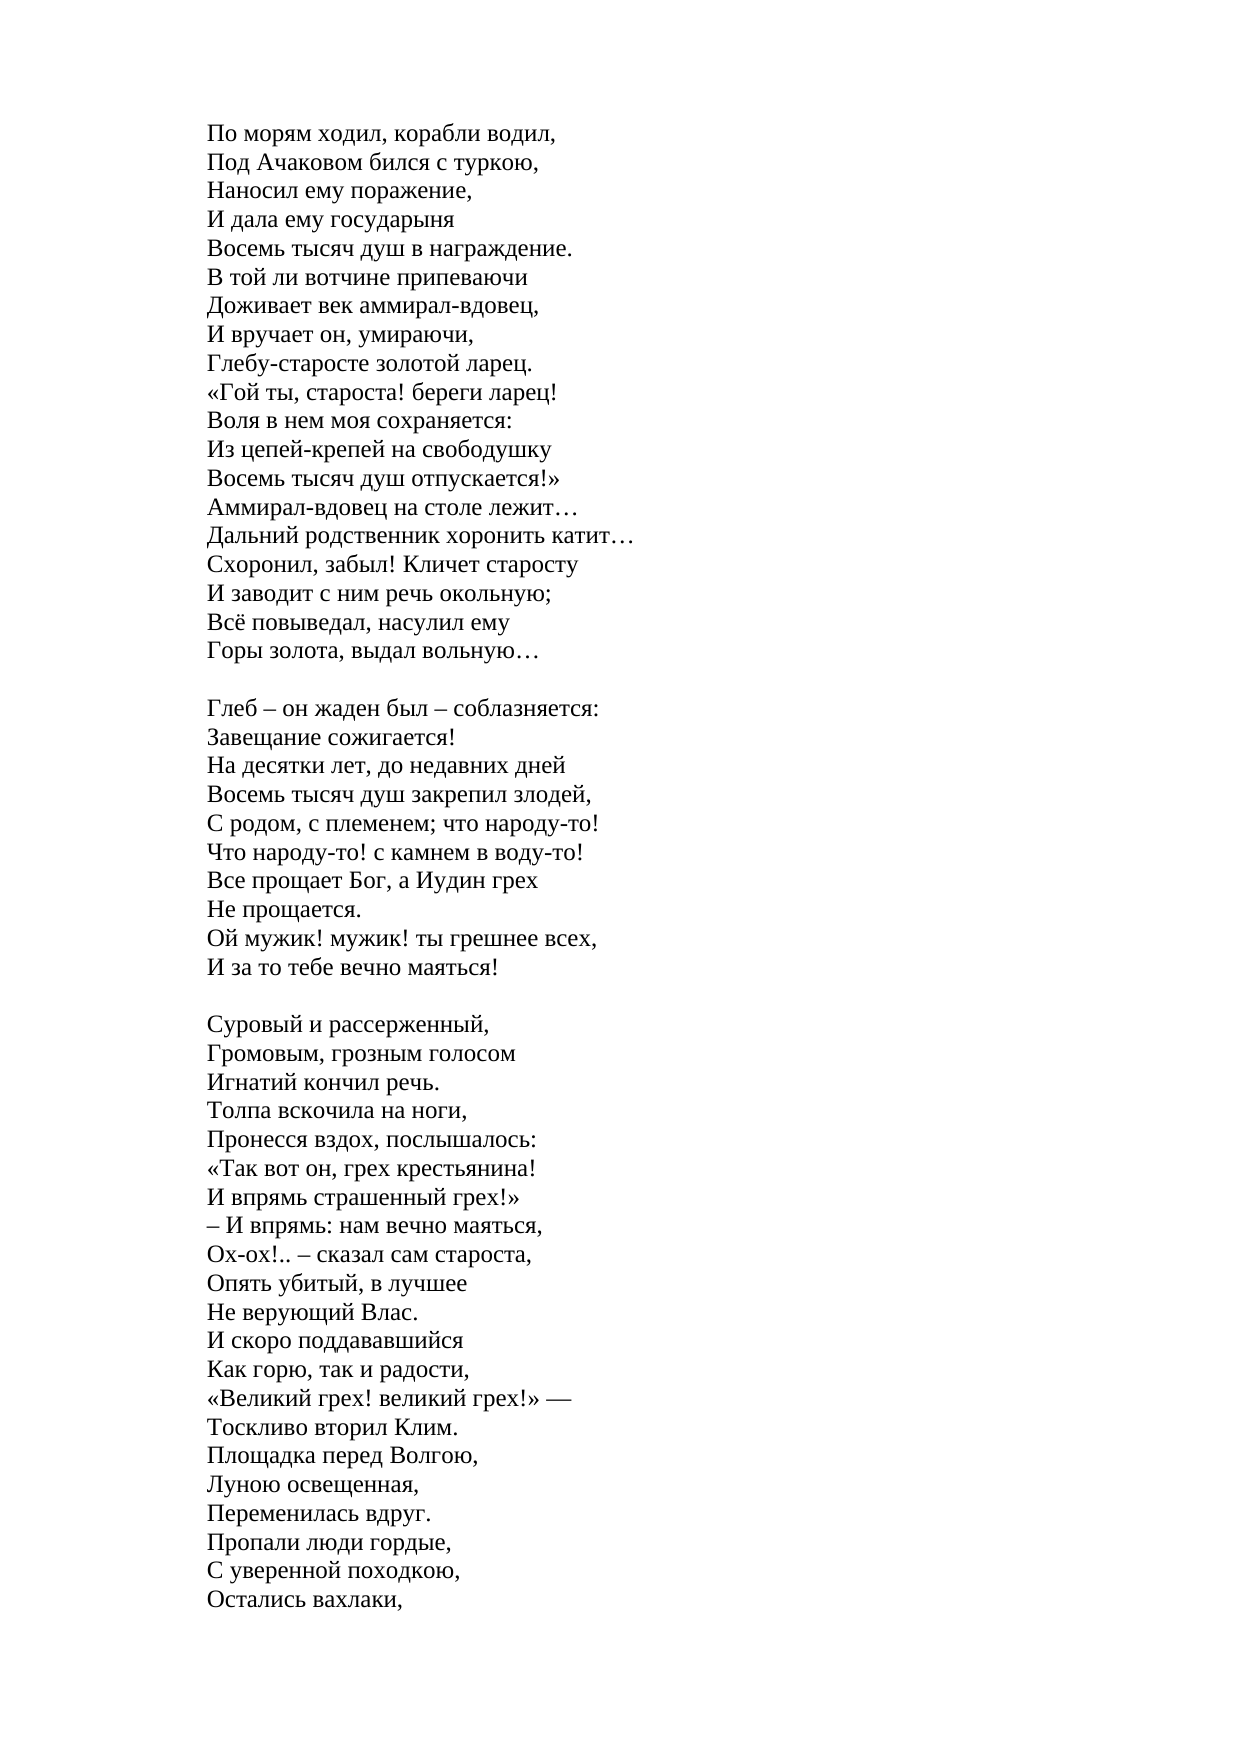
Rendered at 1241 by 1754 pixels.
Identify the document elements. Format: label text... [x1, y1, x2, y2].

text Тоскливо вторил Клим. [148, 1412, 1152, 1441]
text Глеб – он жаден был – соблазняется: [148, 693, 1152, 722]
text Громовым, грозным голосом [148, 1038, 1152, 1067]
text Опять убитый, в лучшее [148, 1268, 1152, 1297]
text Завещание сожигается! [148, 722, 1152, 751]
text Пропали люди гордые, [148, 1527, 1152, 1556]
text Восемь тысяч душ закрепил злодей, [148, 779, 1152, 808]
text И за то тебе вечно маяться! [148, 952, 1152, 981]
text Доживает век аммирал-вдовец, [148, 291, 1152, 319]
text И впрямь страшенный грех!» [148, 1182, 1152, 1211]
text По морям ходил, корабли водил, [148, 118, 1152, 147]
text На десятки лет, до недавних дней [148, 751, 1152, 779]
text Под Ачаковом бился с туркою, [148, 147, 1152, 176]
text Наносил ему поражение, [148, 176, 1152, 204]
text Из цепей-крепей на свободушку [148, 434, 1152, 463]
text «Гой ты, староста! береги ларец! [148, 377, 1152, 406]
text Глебу-старосте золотой ларец. [148, 348, 1152, 377]
text Суровый и рассерженный, [148, 1009, 1152, 1038]
text Восемь тысяч душ отпускается!» [148, 463, 1152, 492]
text Ох-ох!.. – сказал сам староста, [148, 1239, 1152, 1268]
text Игнатий кончил речь. [148, 1067, 1152, 1096]
text И дала ему государыня [148, 204, 1152, 233]
text Площадка перед Волгою, [148, 1441, 1152, 1469]
text Схоронил, забыл! Кличет старосту [148, 549, 1152, 578]
text Воля в нем моя сохраняется: [148, 406, 1152, 434]
text И вручает он, умираючи, [148, 319, 1152, 348]
text Не верующий Влас. [148, 1297, 1152, 1326]
text И заводит с ним речь окольную; [148, 578, 1152, 607]
text Ой мужик! мужик! ты грешнее всех, [148, 923, 1152, 952]
text Как горю, так и радости, [148, 1354, 1152, 1383]
text С родом, с племенем; что народу-то! [148, 808, 1152, 837]
text Луною освещенная, [148, 1469, 1152, 1498]
text И скоро поддававшийся [148, 1326, 1152, 1354]
text «Великий грех! великий грех!» — [148, 1383, 1152, 1412]
text Восемь тысяч душ в награждение. [148, 233, 1152, 262]
text С уверенной походкою, [148, 1556, 1152, 1584]
text Горы золота, выдал вольную… [148, 636, 1152, 664]
text – И впрямь: нам вечно маяться, [148, 1211, 1152, 1239]
text Переменилась вдруг. [148, 1498, 1152, 1527]
text В той ли вотчине припеваючи [148, 262, 1152, 291]
text Остались вахлаки, [148, 1584, 1152, 1613]
text Не прощается. [148, 894, 1152, 923]
text Пронесся вздох, послышалось: [148, 1124, 1152, 1153]
text Дальний родственник хоронить катит… [148, 521, 1152, 549]
text «Так вот он, грех крестьянина! [148, 1153, 1152, 1182]
text Толпа вскочила на ноги, [148, 1096, 1152, 1124]
text Что народу-то! с камнем в воду-то! [148, 837, 1152, 866]
text Все прощает Бог, а Иудин грех [148, 866, 1152, 894]
text Всё повыведал, насулил ему [148, 607, 1152, 636]
text Аммирал-вдовец на столе лежит… [148, 492, 1152, 521]
